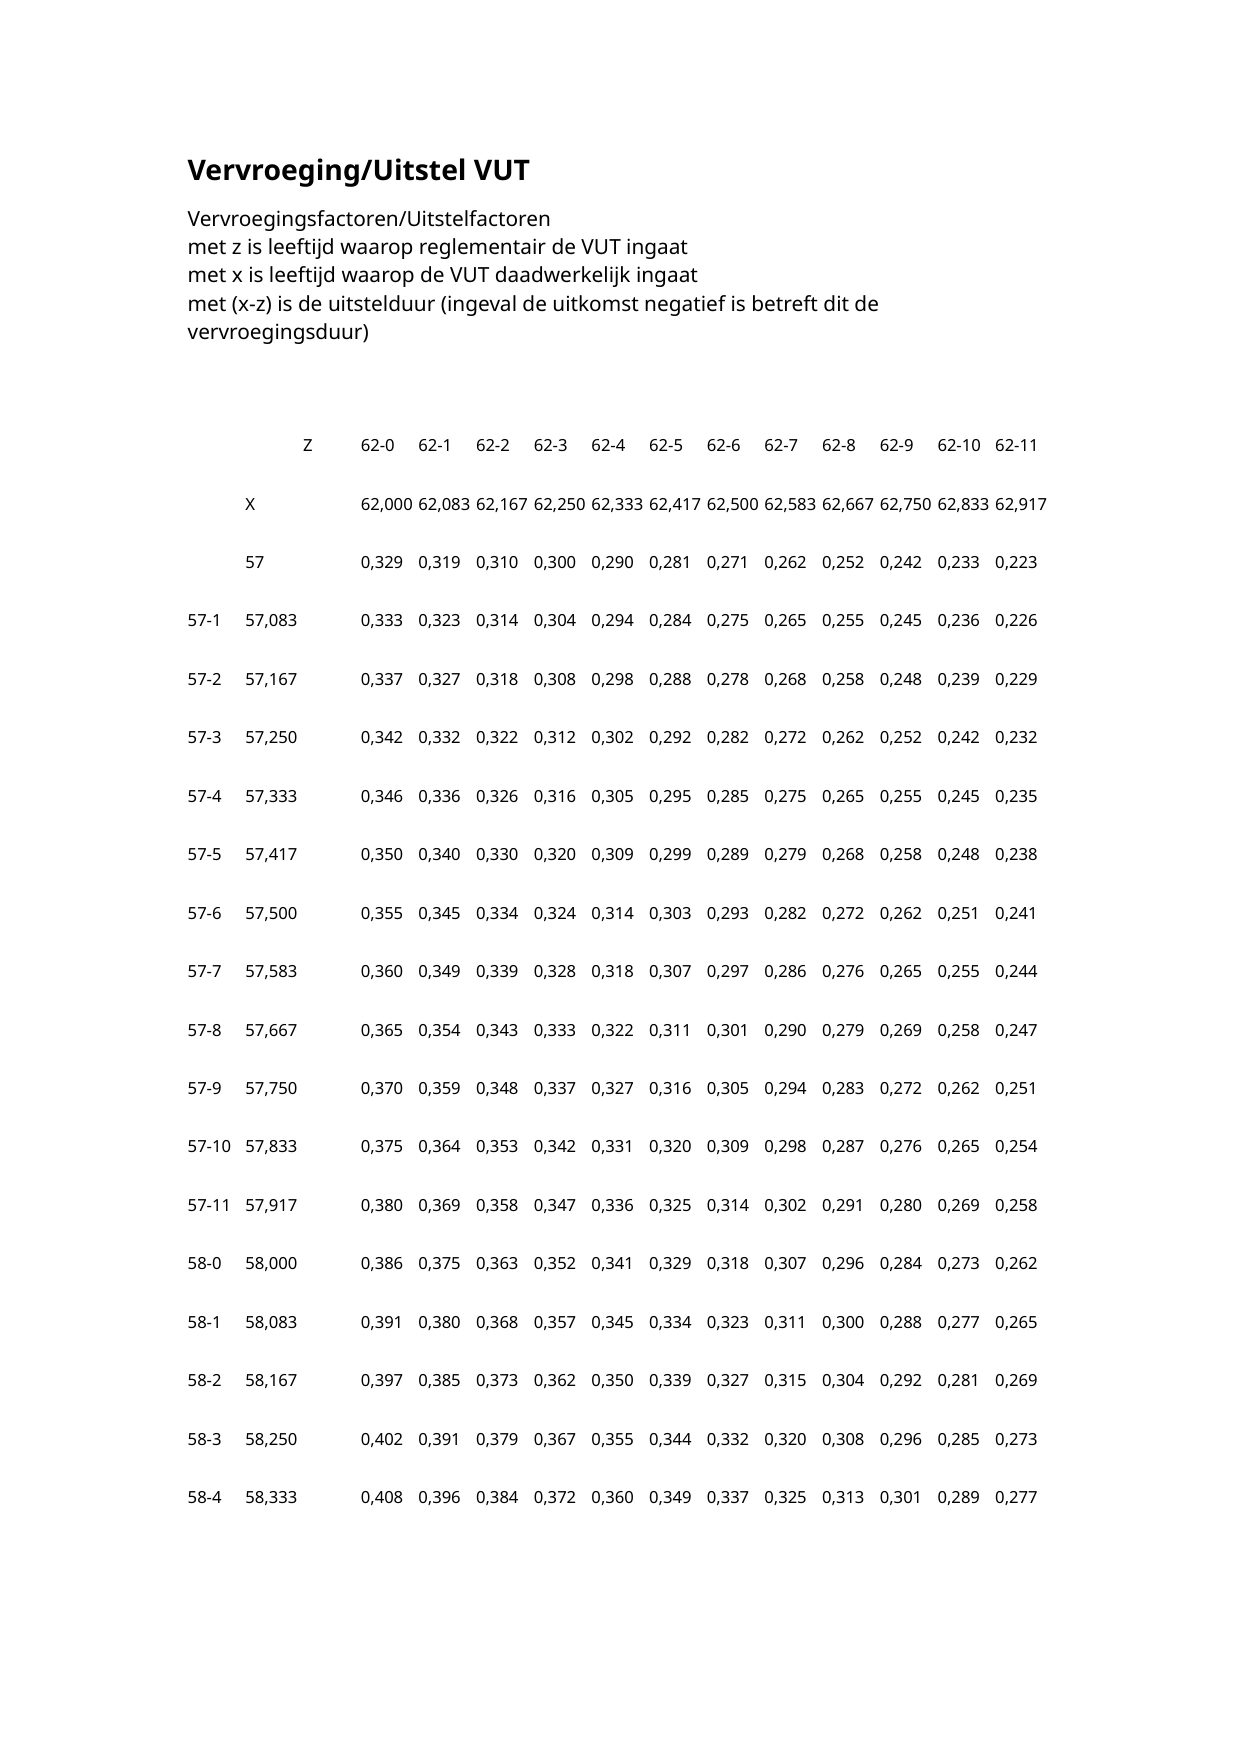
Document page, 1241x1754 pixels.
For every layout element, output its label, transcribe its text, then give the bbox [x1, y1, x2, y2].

table_cell 0,359 [418, 1077, 476, 1135]
table_cell [188, 551, 245, 609]
table_cell 0,258 [822, 668, 879, 726]
table_cell 0,318 [591, 960, 649, 1018]
table_cell 0,397 [361, 1369, 418, 1427]
table_cell 0,305 [591, 784, 649, 843]
table_cell 0,265 [822, 784, 879, 843]
table_cell [303, 1194, 361, 1252]
table_cell 0,296 [822, 1252, 879, 1310]
table_cell 0,258 [995, 1194, 1053, 1252]
table_cell 0,269 [880, 1018, 937, 1077]
table_cell 0,278 [707, 668, 764, 726]
table_cell 57-8 [188, 1018, 245, 1077]
table_cell 0,345 [418, 901, 476, 960]
table_cell 0,277 [995, 1486, 1053, 1544]
table_cell 0,255 [937, 960, 995, 1018]
table_cell 0,369 [418, 1194, 476, 1252]
table_cell 0,323 [707, 1310, 764, 1369]
table_cell 0,336 [418, 784, 476, 843]
table_cell 0,262 [937, 1077, 995, 1135]
table_cell 0,245 [937, 784, 995, 843]
table_cell 0,273 [937, 1252, 995, 1310]
table_cell 0,315 [764, 1369, 822, 1427]
table_cell 0,272 [822, 901, 879, 960]
table_cell 0,301 [707, 1018, 764, 1077]
table_cell 0,272 [880, 1077, 937, 1135]
table_cell 57-6 [188, 901, 245, 960]
table_cell 0,337 [361, 668, 418, 726]
table_cell 0,241 [995, 901, 1053, 960]
table_cell 57,667 [245, 1018, 303, 1077]
table_cell 0,248 [880, 668, 937, 726]
table_cell 0,244 [995, 960, 1053, 1018]
table_cell 0,357 [534, 1310, 591, 1369]
table_cell 0,255 [822, 609, 879, 667]
table_cell [303, 492, 361, 551]
table_cell 0,302 [591, 726, 649, 784]
table_cell 58-4 [188, 1486, 245, 1544]
table_cell 0,339 [649, 1369, 707, 1427]
table_cell 0,336 [591, 1194, 649, 1252]
table_cell 0,319 [418, 551, 476, 609]
table_header Z [303, 434, 361, 492]
table_cell 62,417 [649, 492, 707, 551]
table_cell 0,303 [649, 901, 707, 960]
table_cell 0,283 [822, 1077, 879, 1135]
table_cell 0,367 [534, 1427, 591, 1486]
table_cell 0,332 [418, 726, 476, 784]
table_cell 0,314 [591, 901, 649, 960]
table_cell 0,360 [361, 960, 418, 1018]
table_cell [303, 1018, 361, 1077]
table_cell [303, 668, 361, 726]
table_cell 62,667 [822, 492, 879, 551]
table_cell 0,320 [764, 1427, 822, 1486]
table_cell 0,363 [476, 1252, 533, 1310]
table_cell 0,233 [937, 551, 995, 609]
table_cell 0,294 [764, 1077, 822, 1135]
table_cell 0,305 [707, 1077, 764, 1135]
table_cell 0,349 [418, 960, 476, 1018]
table_cell 0,284 [880, 1252, 937, 1310]
table_cell 0,232 [995, 726, 1053, 784]
table_cell 0,308 [534, 668, 591, 726]
table_cell 0,282 [764, 901, 822, 960]
table_cell 0,268 [764, 668, 822, 726]
table_cell 0,370 [361, 1077, 418, 1135]
table_cell [303, 1427, 361, 1486]
table_cell 0,252 [880, 726, 937, 784]
table_cell 0,288 [880, 1310, 937, 1369]
table_cell 0,332 [707, 1427, 764, 1486]
table_cell 57-9 [188, 1077, 245, 1135]
table_cell 0,322 [476, 726, 533, 784]
table_cell 0,323 [418, 609, 476, 667]
table_cell [303, 960, 361, 1018]
table_cell 62,333 [591, 492, 649, 551]
table_header 62-5 [649, 434, 707, 492]
table_cell 0,385 [418, 1369, 476, 1427]
table_cell 0,281 [649, 551, 707, 609]
table_cell 0,301 [880, 1486, 937, 1544]
table_cell 0,337 [534, 1077, 591, 1135]
table_cell 0,334 [649, 1310, 707, 1369]
table_cell 0,309 [591, 843, 649, 901]
table_cell 0,307 [649, 960, 707, 1018]
table_cell 62,250 [534, 492, 591, 551]
table_cell 58-1 [188, 1310, 245, 1369]
table_cell 0,320 [534, 843, 591, 901]
table_cell 0,318 [476, 668, 533, 726]
table_cell [303, 1077, 361, 1135]
table_cell 0,281 [937, 1369, 995, 1427]
table_cell 0,235 [995, 784, 1053, 843]
table_cell 0,268 [822, 843, 879, 901]
subtitle Vervroeging/Uitstel VUT [187, 150, 1053, 189]
table_cell 0,344 [649, 1427, 707, 1486]
table_cell 0,311 [649, 1018, 707, 1077]
table_header 62-2 [476, 434, 533, 492]
table_cell 0,365 [361, 1018, 418, 1077]
table_cell 0,294 [591, 609, 649, 667]
table_cell 0,245 [880, 609, 937, 667]
table_cell [303, 1486, 361, 1544]
table_cell 57-7 [188, 960, 245, 1018]
table_cell 0,272 [764, 726, 822, 784]
table_cell [303, 1135, 361, 1193]
table_cell 0,279 [764, 843, 822, 901]
table_header 62-4 [591, 434, 649, 492]
table_cell 62,833 [937, 492, 995, 551]
table_cell 0,373 [476, 1369, 533, 1427]
table_cell 0,379 [476, 1427, 533, 1486]
table_cell 0,255 [880, 784, 937, 843]
table_cell 0,375 [361, 1135, 418, 1193]
table_cell 0,297 [707, 960, 764, 1018]
table_cell 0,252 [822, 551, 879, 609]
table_cell 0,236 [937, 609, 995, 667]
table_cell 62,750 [880, 492, 937, 551]
table_header [188, 434, 245, 492]
table_header 62-10 [937, 434, 995, 492]
table_cell 0,293 [707, 901, 764, 960]
table_cell 58,333 [245, 1486, 303, 1544]
table_cell 0,265 [995, 1310, 1053, 1369]
table_cell 0,308 [822, 1427, 879, 1486]
table_cell 57,417 [245, 843, 303, 901]
table_cell 0,265 [937, 1135, 995, 1193]
table_cell 58-3 [188, 1427, 245, 1486]
table_cell 0,307 [764, 1252, 822, 1310]
table_cell 0,285 [937, 1427, 995, 1486]
table_cell 0,286 [764, 960, 822, 1018]
table_cell 0,342 [361, 726, 418, 784]
table_cell 0,242 [937, 726, 995, 784]
table_cell 0,262 [822, 726, 879, 784]
table_cell 62,583 [764, 492, 822, 551]
table_cell 58,250 [245, 1427, 303, 1486]
table_cell 58-2 [188, 1369, 245, 1427]
table_cell 57-3 [188, 726, 245, 784]
text Vervroegingsfactoren/Uitstelfactoren [187, 204, 1053, 232]
table_cell 0,408 [361, 1486, 418, 1544]
table_cell 0,302 [764, 1194, 822, 1252]
table_header 62-9 [880, 434, 937, 492]
table_cell 57,583 [245, 960, 303, 1018]
table_cell 57,500 [245, 901, 303, 960]
table_cell 0,340 [418, 843, 476, 901]
table_cell [303, 551, 361, 609]
table_cell 0,342 [534, 1135, 591, 1193]
table_cell 0,384 [476, 1486, 533, 1544]
table_cell 0,362 [534, 1369, 591, 1427]
text met (x-z) is de uitstelduur (ingeval de uitkomst negatief is betreft dit de vervroegingsduur) [187, 289, 1053, 346]
table_cell 58-0 [188, 1252, 245, 1310]
table_cell 57-11 [188, 1194, 245, 1252]
table_cell 58,167 [245, 1369, 303, 1427]
table_cell 57,833 [245, 1135, 303, 1193]
table_cell [188, 492, 245, 551]
table_cell 0,239 [937, 668, 995, 726]
table_cell 62,083 [418, 492, 476, 551]
table_cell 57 [245, 551, 303, 609]
table_cell 57-1 [188, 609, 245, 667]
table_cell 0,282 [707, 726, 764, 784]
table_cell 0,262 [764, 551, 822, 609]
table_cell 62,167 [476, 492, 533, 551]
table_header 62-0 [361, 434, 418, 492]
table_cell 0,368 [476, 1310, 533, 1369]
table_cell 0,295 [649, 784, 707, 843]
table_cell 57-10 [188, 1135, 245, 1193]
table_cell 0,329 [649, 1252, 707, 1310]
table_cell 0,289 [707, 843, 764, 901]
table_cell 0,285 [707, 784, 764, 843]
table_cell 0,372 [534, 1486, 591, 1544]
table_cell 0,226 [995, 609, 1053, 667]
table_cell 0,311 [764, 1310, 822, 1369]
table_cell 62,917 [995, 492, 1053, 551]
table_cell 0,271 [707, 551, 764, 609]
table_cell 0,290 [764, 1018, 822, 1077]
table_cell 0,276 [880, 1135, 937, 1193]
table_cell 62,000 [361, 492, 418, 551]
table_cell 0,313 [822, 1486, 879, 1544]
table_cell 57-4 [188, 784, 245, 843]
table_cell 0,360 [591, 1486, 649, 1544]
table_cell 0,284 [649, 609, 707, 667]
table_cell 0,325 [764, 1486, 822, 1544]
table_cell [303, 1369, 361, 1427]
table_cell 0,325 [649, 1194, 707, 1252]
table_cell 0,339 [476, 960, 533, 1018]
table_cell 0,380 [418, 1310, 476, 1369]
table_cell 0,330 [476, 843, 533, 901]
table_cell 0,238 [995, 843, 1053, 901]
table_cell 0,288 [649, 668, 707, 726]
table_cell 58,000 [245, 1252, 303, 1310]
table_cell 0,334 [476, 901, 533, 960]
table_cell 0,290 [591, 551, 649, 609]
table_cell 0,355 [361, 901, 418, 960]
table_cell 0,402 [361, 1427, 418, 1486]
table_cell 0,296 [880, 1427, 937, 1486]
table_header 62-1 [418, 434, 476, 492]
table_cell 0,300 [822, 1310, 879, 1369]
table_cell 0,350 [361, 843, 418, 901]
table_cell 0,327 [591, 1077, 649, 1135]
table_header 62-7 [764, 434, 822, 492]
table_cell 0,380 [361, 1194, 418, 1252]
table_cell 0,304 [534, 609, 591, 667]
table_cell 0,329 [361, 551, 418, 609]
table_cell 0,354 [418, 1018, 476, 1077]
table_cell 0,333 [534, 1018, 591, 1077]
table_cell 0,275 [764, 784, 822, 843]
table_cell 0,391 [418, 1427, 476, 1486]
table_cell 0,247 [995, 1018, 1053, 1077]
table_cell 0,353 [476, 1135, 533, 1193]
table_cell 0,328 [534, 960, 591, 1018]
table_cell [303, 1252, 361, 1310]
table_cell 0,262 [995, 1252, 1053, 1310]
table_cell 0,386 [361, 1252, 418, 1310]
table_cell 0,299 [649, 843, 707, 901]
table_cell 0,314 [476, 609, 533, 667]
table_cell 0,269 [937, 1194, 995, 1252]
table_cell 0,258 [880, 843, 937, 901]
table_cell 0,327 [418, 668, 476, 726]
table_cell 0,341 [591, 1252, 649, 1310]
table_cell 0,292 [880, 1369, 937, 1427]
table_cell [303, 726, 361, 784]
table_cell [303, 843, 361, 901]
table_cell 0,324 [534, 901, 591, 960]
table_cell 0,265 [764, 609, 822, 667]
table_cell 0,364 [418, 1135, 476, 1193]
table_cell 0,375 [418, 1252, 476, 1310]
table_cell 0,345 [591, 1310, 649, 1369]
table_cell 0,396 [418, 1486, 476, 1544]
table_cell 0,312 [534, 726, 591, 784]
table_cell 0,242 [880, 551, 937, 609]
table_header 62-11 [995, 434, 1053, 492]
text met x is leeftijd waarop de VUT daadwerkelijk ingaat [187, 261, 1053, 289]
table_cell 0,300 [534, 551, 591, 609]
table_cell 57,333 [245, 784, 303, 843]
table_cell 57,250 [245, 726, 303, 784]
table_cell 0,229 [995, 668, 1053, 726]
table_cell 0,298 [764, 1135, 822, 1193]
table_cell 57,167 [245, 668, 303, 726]
table_cell [303, 901, 361, 960]
table_header 62-3 [534, 434, 591, 492]
table_cell 0,310 [476, 551, 533, 609]
table_header 62-8 [822, 434, 879, 492]
table_cell 0,309 [707, 1135, 764, 1193]
table_cell 57-5 [188, 843, 245, 901]
table_cell 0,292 [649, 726, 707, 784]
table_cell [303, 1310, 361, 1369]
table_cell 0,348 [476, 1077, 533, 1135]
table_cell 0,314 [707, 1194, 764, 1252]
table_cell 0,251 [995, 1077, 1053, 1135]
table_header 62-6 [707, 434, 764, 492]
table_cell 0,277 [937, 1310, 995, 1369]
table_cell 0,316 [649, 1077, 707, 1135]
table_cell 0,289 [937, 1486, 995, 1544]
table_cell 0,346 [361, 784, 418, 843]
table_cell 0,280 [880, 1194, 937, 1252]
table_cell 57,083 [245, 609, 303, 667]
table_cell 0,350 [591, 1369, 649, 1427]
table_cell 0,265 [880, 960, 937, 1018]
table_header [245, 434, 303, 492]
table_cell 0,347 [534, 1194, 591, 1252]
table_cell 0,276 [822, 960, 879, 1018]
table_cell 57-2 [188, 668, 245, 726]
table_cell 0,291 [822, 1194, 879, 1252]
table_cell 0,304 [822, 1369, 879, 1427]
table_cell 0,343 [476, 1018, 533, 1077]
table_cell 0,320 [649, 1135, 707, 1193]
table_cell 0,355 [591, 1427, 649, 1486]
table_cell X [245, 492, 303, 551]
table_cell 0,327 [707, 1369, 764, 1427]
table_cell 0,269 [995, 1369, 1053, 1427]
text met z is leeftijd waarop reglementair de VUT ingaat [187, 232, 1053, 261]
table_cell 0,258 [937, 1018, 995, 1077]
table_cell 0,331 [591, 1135, 649, 1193]
table_cell 0,248 [937, 843, 995, 901]
table_cell 0,273 [995, 1427, 1053, 1486]
table_cell 57,750 [245, 1077, 303, 1135]
table_cell 0,322 [591, 1018, 649, 1077]
table_cell 0,223 [995, 551, 1053, 609]
table_cell 0,337 [707, 1486, 764, 1544]
table_cell 0,358 [476, 1194, 533, 1252]
table_cell 0,326 [476, 784, 533, 843]
table_cell 0,251 [937, 901, 995, 960]
table_cell 0,287 [822, 1135, 879, 1193]
table_cell 0,275 [707, 609, 764, 667]
table_cell [303, 784, 361, 843]
table_cell 57,917 [245, 1194, 303, 1252]
table_cell [303, 609, 361, 667]
table_cell 0,318 [707, 1252, 764, 1310]
table_cell 62,500 [707, 492, 764, 551]
table_cell 0,333 [361, 609, 418, 667]
table_cell 0,352 [534, 1252, 591, 1310]
table_cell 0,298 [591, 668, 649, 726]
table_cell 0,391 [361, 1310, 418, 1369]
table_cell 58,083 [245, 1310, 303, 1369]
table_cell 0,349 [649, 1486, 707, 1544]
table_cell 0,316 [534, 784, 591, 843]
table_cell 0,279 [822, 1018, 879, 1077]
table_cell 0,262 [880, 901, 937, 960]
table_cell 0,254 [995, 1135, 1053, 1193]
